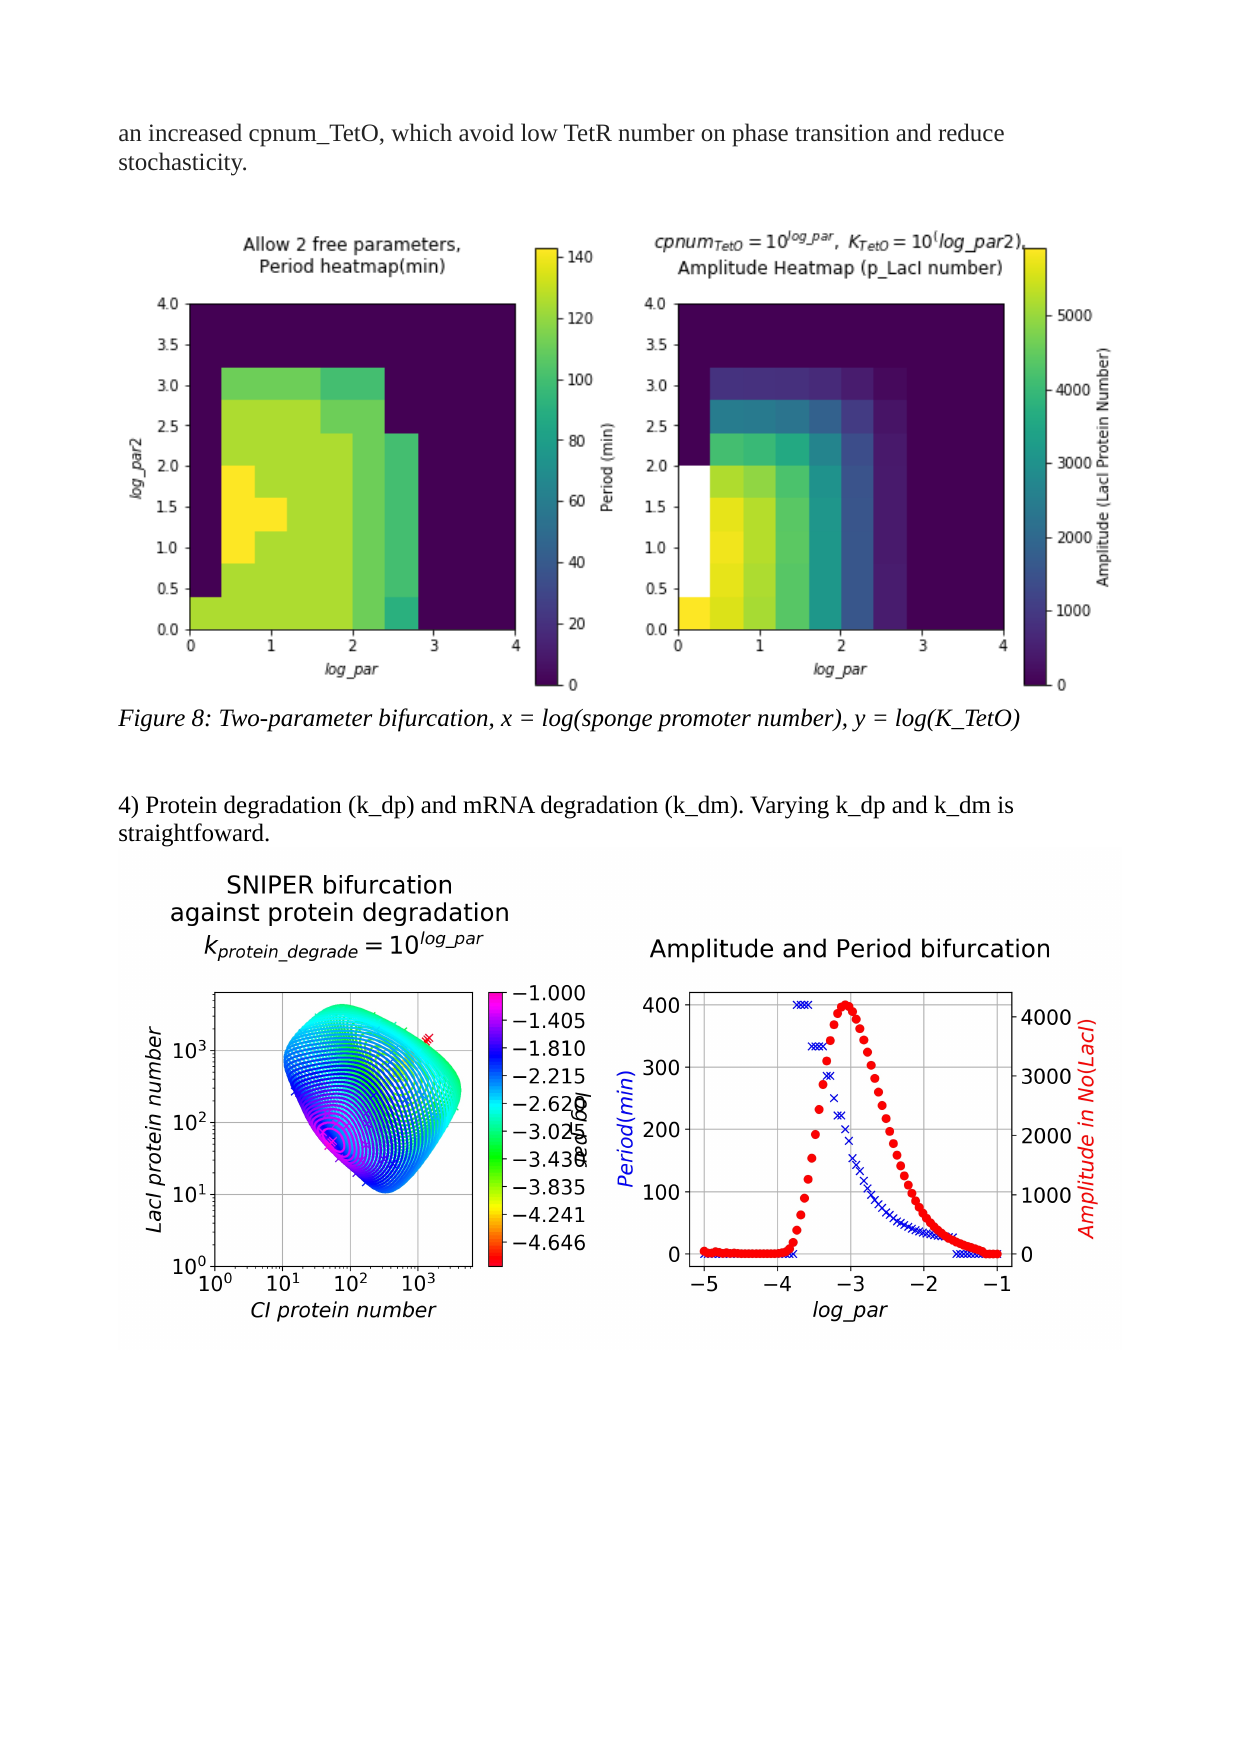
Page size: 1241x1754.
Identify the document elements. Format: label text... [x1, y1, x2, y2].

picture [118, 216, 1123, 704]
text Figure 8: Two-parameter bifurcation, x = log(sponge promoter number), y = log(K_TetO) [118, 704, 1122, 732]
picture [118, 847, 1123, 1350]
text an increased cpnum_TetO, which avoid low TetR number on phase transition and reduce stochasticity. [118, 118, 1122, 176]
text 4) Protein degradation (k_dp) and mRNA degradation (k_dm). Varying k_dp and k_dm is straightfoward. [118, 790, 1122, 847]
